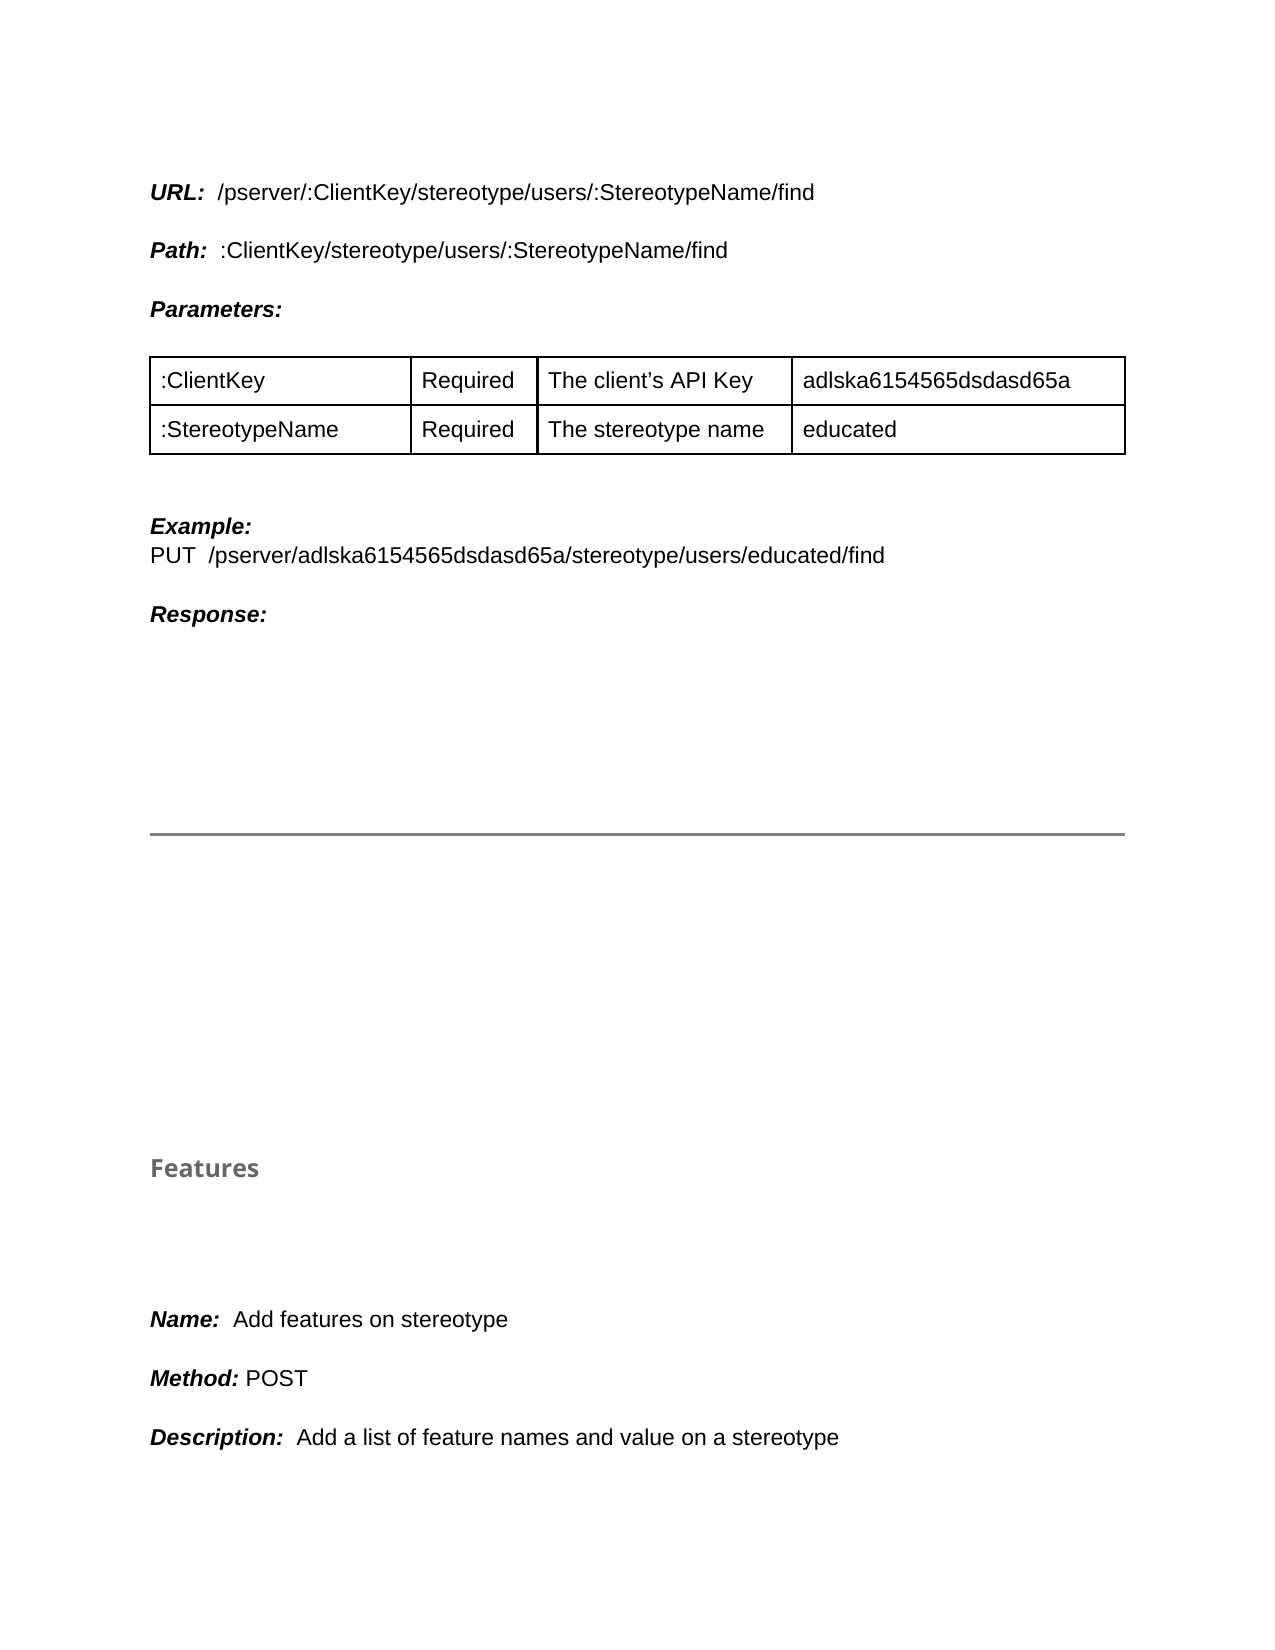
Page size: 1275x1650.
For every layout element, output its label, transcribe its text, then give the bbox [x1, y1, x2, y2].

subtitle Features [150, 1150, 1125, 1184]
table_header The client’s API Key [539, 358, 791, 404]
text PUT /pserver/adlska6154565dsdasd65a/stereotype/users/educated/find [150, 543, 1125, 568]
text Response: [150, 602, 1125, 627]
table_header Required [412, 358, 536, 404]
text Parameters: [150, 297, 1125, 322]
table_header adlska6154565dsdasd65a [793, 358, 1124, 404]
table_cell Required [412, 406, 536, 453]
text Method: POST [150, 1366, 1125, 1391]
table_cell The stereotype name [539, 406, 791, 453]
text Example: [150, 513, 1125, 539]
table_cell :StereotypeName [151, 406, 410, 453]
table_header :ClientKey [151, 358, 410, 404]
text Name: Add features on stereotype [150, 1307, 1125, 1332]
text Path: :ClientKey/stereotype/users/:StereotypeName/find [150, 238, 1125, 264]
table_cell educated [793, 406, 1124, 453]
text Description: Add a list of feature names and value on a stereotype [150, 1424, 1125, 1450]
text URL: /pserver/:ClientKey/stereotype/users/:StereotypeName/find [150, 179, 1125, 205]
